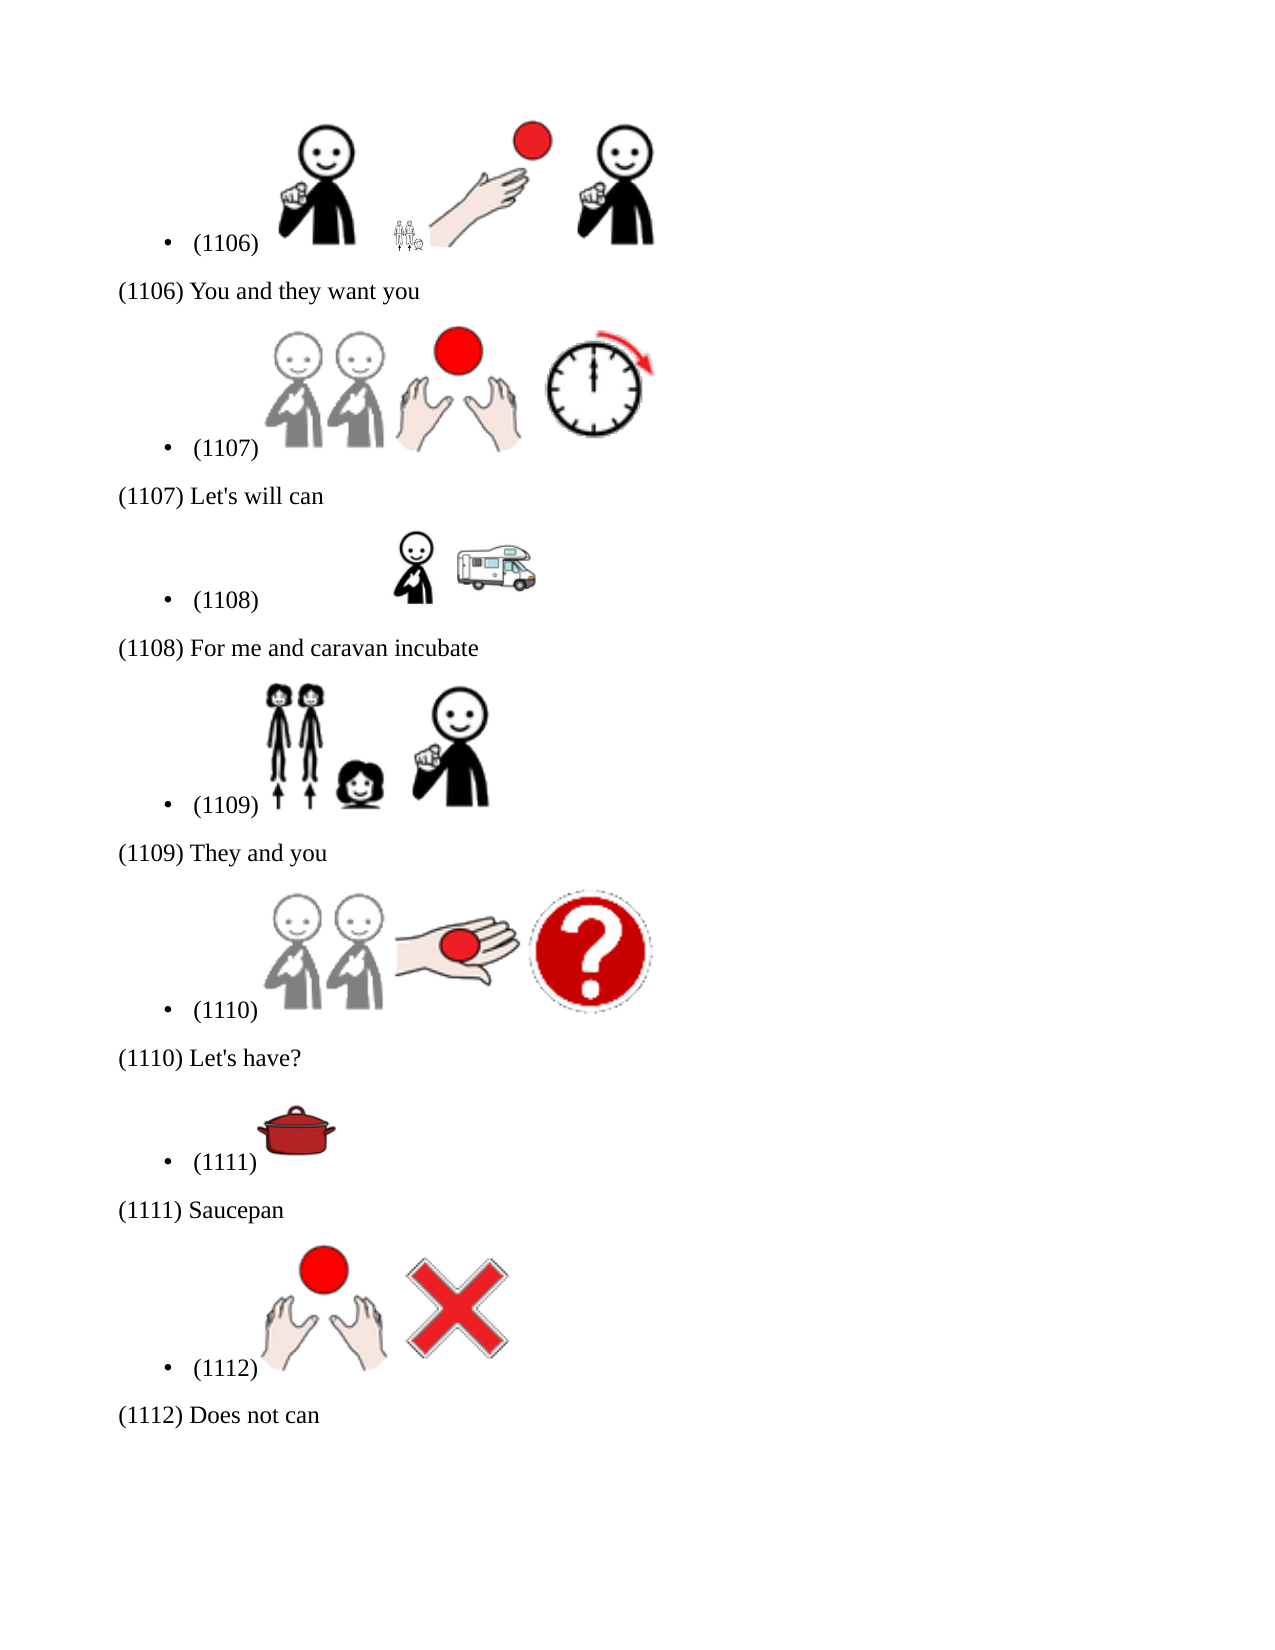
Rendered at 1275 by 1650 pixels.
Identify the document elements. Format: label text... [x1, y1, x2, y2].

text (1112) Does not can [118, 1400, 1157, 1429]
text (1107) Let's will can [118, 481, 1157, 510]
text (1110) Let's have? [118, 1043, 1157, 1072]
list (1108) [164, 528, 1157, 614]
text (1108) For me and caravan incubate [118, 633, 1157, 662]
list (1109) [164, 680, 1157, 819]
picture [257, 1242, 525, 1376]
picture [377, 528, 537, 609]
list (1112) [164, 1243, 1157, 1381]
list (1111) [164, 1091, 1157, 1176]
text (1111) Saucepan [118, 1195, 1157, 1224]
picture [258, 323, 659, 457]
picture [257, 885, 658, 1019]
list (1110) [164, 886, 1157, 1024]
picture [258, 680, 526, 814]
picture [258, 118, 691, 252]
list (1106) [164, 118, 1157, 257]
text (1106) You and they want you [118, 276, 1157, 304]
picture [257, 1090, 337, 1171]
text (1109) They and you [118, 838, 1157, 867]
list (1107) [164, 323, 1157, 462]
